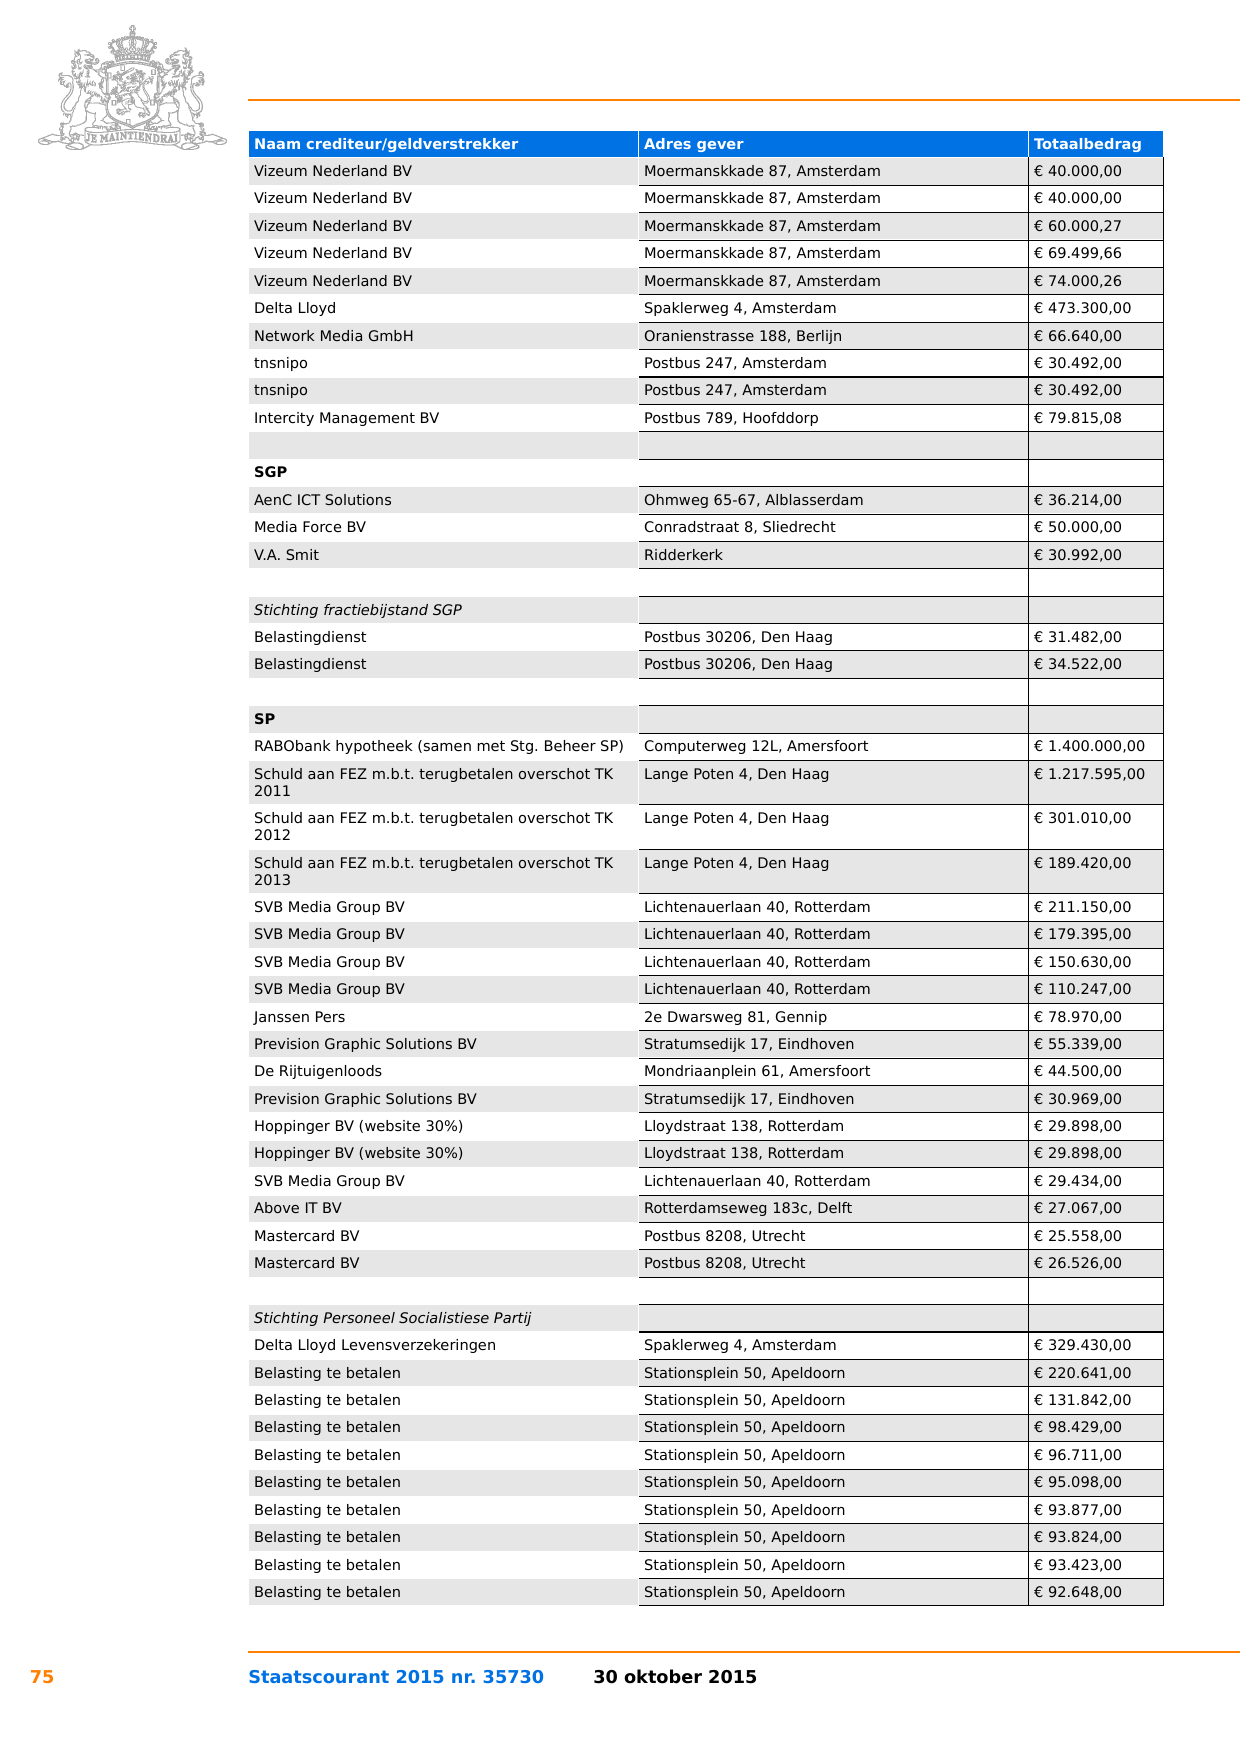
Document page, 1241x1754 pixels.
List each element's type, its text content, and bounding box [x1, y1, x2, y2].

table_cell Janssen Pers [249, 1004, 638, 1030]
table_cell Belasting te betalen [249, 1470, 638, 1496]
table_cell € 93.824,00 [1029, 1524, 1163, 1551]
table_cell Mastercard BV [249, 1223, 638, 1249]
table_cell Stationsplein 50, Apeldoorn [639, 1579, 1028, 1605]
table_cell Moermanskkade 87, Amsterdam [639, 268, 1028, 294]
table_cell € 98.429,00 [1029, 1415, 1163, 1441]
table_cell Lange Poten 4, Den Haag [639, 850, 1028, 893]
table_cell € 220.641,00 [1029, 1360, 1163, 1386]
table_cell Intercity Management BV [249, 405, 638, 431]
table_cell Belasting te betalen [249, 1552, 638, 1578]
table_cell RABObank hypotheek (samen met Stg. Beheer SP) [249, 734, 638, 760]
table_cell [249, 1278, 638, 1304]
table_cell € 1.217.595,00 [1029, 761, 1163, 804]
table_cell SVB Media Group BV [249, 894, 638, 921]
table_cell SGP [249, 460, 638, 486]
table_cell Postbus 30206, Den Haag [639, 624, 1028, 650]
table_cell € 66.640,00 [1029, 323, 1163, 349]
table_cell € 93.423,00 [1029, 1552, 1163, 1578]
table_cell € 34.522,00 [1029, 651, 1163, 678]
table_cell Ridderkerk [639, 542, 1028, 568]
table_cell Schuld aan FEZ m.b.t. terugbetalen overschot TK 2013 [249, 850, 638, 893]
table_cell Postbus 30206, Den Haag [639, 651, 1028, 678]
table_cell [249, 679, 638, 705]
table_header Totaalbedrag [1029, 131, 1163, 157]
table_cell [639, 706, 1028, 733]
table_cell Moermanskkade 87, Amsterdam [639, 186, 1028, 212]
table_cell € 69.499,66 [1029, 241, 1163, 267]
table_cell € 110.247,00 [1029, 976, 1163, 1003]
table_cell Postbus 247, Amsterdam [639, 378, 1028, 404]
table_cell Stationsplein 50, Apeldoorn [639, 1360, 1028, 1386]
table_cell € 26.526,00 [1029, 1250, 1163, 1277]
table_cell Vizeum Nederland BV [249, 213, 638, 239]
table_cell Stichting fractiebijstand SGP [249, 597, 638, 623]
table_cell [639, 597, 1028, 623]
table_cell [1029, 460, 1163, 486]
table_cell € 40.000,00 [1029, 186, 1163, 212]
table_cell € 95.098,00 [1029, 1470, 1163, 1496]
table_cell € 40.000,00 [1029, 158, 1163, 185]
table_cell Prevision Graphic Solutions BV [249, 1031, 638, 1057]
table_cell € 79.815,08 [1029, 405, 1163, 431]
table_cell V.A. Smit [249, 542, 638, 568]
table_cell Schuld aan FEZ m.b.t. terugbetalen overschot TK 2012 [249, 805, 638, 849]
table_cell Vizeum Nederland BV [249, 268, 638, 294]
table_cell Lichtenauerlaan 40, Rotterdam [639, 1168, 1028, 1194]
table_cell € 1.400.000,00 [1029, 734, 1163, 760]
table_cell Postbus 8208, Utrecht [639, 1250, 1028, 1277]
table_cell tnsnipo [249, 350, 638, 376]
table_cell € 29.434,00 [1029, 1168, 1163, 1194]
table_cell Lange Poten 4, Den Haag [639, 805, 1028, 849]
table_cell 2e Dwarsweg 81, Gennip [639, 1004, 1028, 1030]
table_cell SVB Media Group BV [249, 976, 638, 1003]
table_cell € 150.630,00 [1029, 949, 1163, 975]
table_cell SVB Media Group BV [249, 922, 638, 948]
table_cell Belasting te betalen [249, 1360, 638, 1386]
table_cell [639, 460, 1028, 486]
table_cell Spaklerweg 4, Amsterdam [639, 1333, 1028, 1359]
table_cell [1029, 569, 1163, 596]
table_cell [639, 679, 1028, 705]
table_cell Lichtenauerlaan 40, Rotterdam [639, 922, 1028, 948]
table_cell Spaklerweg 4, Amsterdam [639, 295, 1028, 322]
table_header Naam crediteur/geldverstrekker [249, 131, 638, 157]
table_cell AenC ICT Solutions [249, 487, 638, 513]
table_cell Above IT BV [249, 1196, 638, 1222]
table_cell € 30.969,00 [1029, 1086, 1163, 1112]
table_cell Belasting te betalen [249, 1497, 638, 1523]
table_cell Belastingdienst [249, 624, 638, 650]
table_cell € 25.558,00 [1029, 1223, 1163, 1249]
table_cell Media Force BV [249, 515, 638, 541]
table_cell Moermanskkade 87, Amsterdam [639, 241, 1028, 267]
table_cell Stationsplein 50, Apeldoorn [639, 1524, 1028, 1551]
table_cell Moermanskkade 87, Amsterdam [639, 213, 1028, 239]
table_cell Mondriaanplein 61, Amersfoort [639, 1059, 1028, 1085]
table_cell Lichtenauerlaan 40, Rotterdam [639, 976, 1028, 1003]
table_cell € 78.970,00 [1029, 1004, 1163, 1030]
table_cell € 50.000,00 [1029, 515, 1163, 541]
table_cell Lloydstraat 138, Rotterdam [639, 1141, 1028, 1167]
picture [38, 25, 227, 150]
table_cell € 473.300,00 [1029, 295, 1163, 322]
table_cell Lloydstraat 138, Rotterdam [639, 1113, 1028, 1140]
table_cell [1029, 597, 1163, 623]
table_cell [1029, 1305, 1163, 1331]
table_cell € 31.482,00 [1029, 624, 1163, 650]
table_cell € 189.420,00 [1029, 850, 1163, 893]
table_cell Stationsplein 50, Apeldoorn [639, 1387, 1028, 1414]
table_cell [1029, 706, 1163, 733]
table_cell [1029, 679, 1163, 705]
table_cell Conradstraat 8, Sliedrecht [639, 515, 1028, 541]
table_cell € 179.395,00 [1029, 922, 1163, 948]
table_cell [639, 1305, 1028, 1331]
table_cell Stratumsedijk 17, Eindhoven [639, 1086, 1028, 1112]
table_cell Schuld aan FEZ m.b.t. terugbetalen overschot TK 2011 [249, 761, 638, 804]
table_cell € 96.711,00 [1029, 1442, 1163, 1468]
table_cell Network Media GmbH [249, 323, 638, 349]
table_cell € 30.992,00 [1029, 542, 1163, 568]
table_cell Hoppinger BV (website 30%) [249, 1113, 638, 1140]
table_cell [639, 432, 1028, 459]
table_cell € 27.067,00 [1029, 1196, 1163, 1222]
table_cell Stationsplein 50, Apeldoorn [639, 1415, 1028, 1441]
table_cell Mastercard BV [249, 1250, 638, 1277]
table_cell [249, 569, 638, 596]
table_cell Stratumsedijk 17, Eindhoven [639, 1031, 1028, 1057]
table_cell € 30.492,00 [1029, 350, 1163, 376]
table_cell € 55.339,00 [1029, 1031, 1163, 1057]
table_cell Delta Lloyd Levensverzekeringen [249, 1333, 638, 1359]
table_cell € 131.842,00 [1029, 1387, 1163, 1414]
table_cell Lange Poten 4, Den Haag [639, 761, 1028, 804]
table_cell Lichtenauerlaan 40, Rotterdam [639, 949, 1028, 975]
table_cell Belasting te betalen [249, 1524, 638, 1551]
table_cell [639, 569, 1028, 596]
table_cell € 329.430,00 [1029, 1333, 1163, 1359]
table_cell € 29.898,00 [1029, 1141, 1163, 1167]
table_cell Delta Lloyd [249, 295, 638, 322]
table_cell Postbus 789, Hoofddorp [639, 405, 1028, 431]
table_cell Moermanskkade 87, Amsterdam [639, 158, 1028, 185]
table_cell € 29.898,00 [1029, 1113, 1163, 1140]
table_cell € 60.000,27 [1029, 213, 1163, 239]
table_cell Belasting te betalen [249, 1387, 638, 1414]
table_cell [1029, 1278, 1163, 1304]
table_cell Vizeum Nederland BV [249, 186, 638, 212]
table_cell Vizeum Nederland BV [249, 158, 638, 185]
table_cell Stichting Personeel Socialistiese Partij [249, 1305, 638, 1331]
table_cell Rotterdamseweg 183c, Delft [639, 1196, 1028, 1222]
table_cell € 211.150,00 [1029, 894, 1163, 921]
table_cell [249, 432, 638, 459]
table_cell Lichtenauerlaan 40, Rotterdam [639, 894, 1028, 921]
table_cell Stationsplein 50, Apeldoorn [639, 1497, 1028, 1523]
table_cell Vizeum Nederland BV [249, 241, 638, 267]
table_cell [639, 1278, 1028, 1304]
table_cell Stationsplein 50, Apeldoorn [639, 1442, 1028, 1468]
table_cell € 30.492,00 [1029, 378, 1163, 404]
table_cell € 44.500,00 [1029, 1059, 1163, 1085]
table_cell tnsnipo [249, 378, 638, 404]
table_cell € 74.000,26 [1029, 268, 1163, 294]
table_cell € 93.877,00 [1029, 1497, 1163, 1523]
table_cell € 301.010,00 [1029, 805, 1163, 849]
table_cell Belastingdienst [249, 651, 638, 678]
table_cell Postbus 247, Amsterdam [639, 350, 1028, 376]
table_cell Prevision Graphic Solutions BV [249, 1086, 638, 1112]
table_cell Stationsplein 50, Apeldoorn [639, 1470, 1028, 1496]
table_cell Postbus 8208, Utrecht [639, 1223, 1028, 1249]
table_header Adres gever [639, 131, 1028, 157]
table_cell SVB Media Group BV [249, 1168, 638, 1194]
table_cell € 92.648,00 [1029, 1579, 1163, 1605]
table_cell Ohmweg 65-67, Alblasserdam [639, 487, 1028, 513]
table_cell Computerweg 12L, Amersfoort [639, 734, 1028, 760]
table_cell Belasting te betalen [249, 1442, 638, 1468]
table_cell Stationsplein 50, Apeldoorn [639, 1552, 1028, 1578]
table_cell De Rijtuigenloods [249, 1059, 638, 1085]
table_cell € 36.214,00 [1029, 487, 1163, 513]
table_cell Belasting te betalen [249, 1415, 638, 1441]
table_cell [1029, 432, 1163, 459]
table_cell Oranienstrasse 188, Berlijn [639, 323, 1028, 349]
table_cell Belasting te betalen [249, 1579, 638, 1605]
table_cell SVB Media Group BV [249, 949, 638, 975]
table_cell SP [249, 706, 638, 733]
table_cell Hoppinger BV (website 30%) [249, 1141, 638, 1167]
